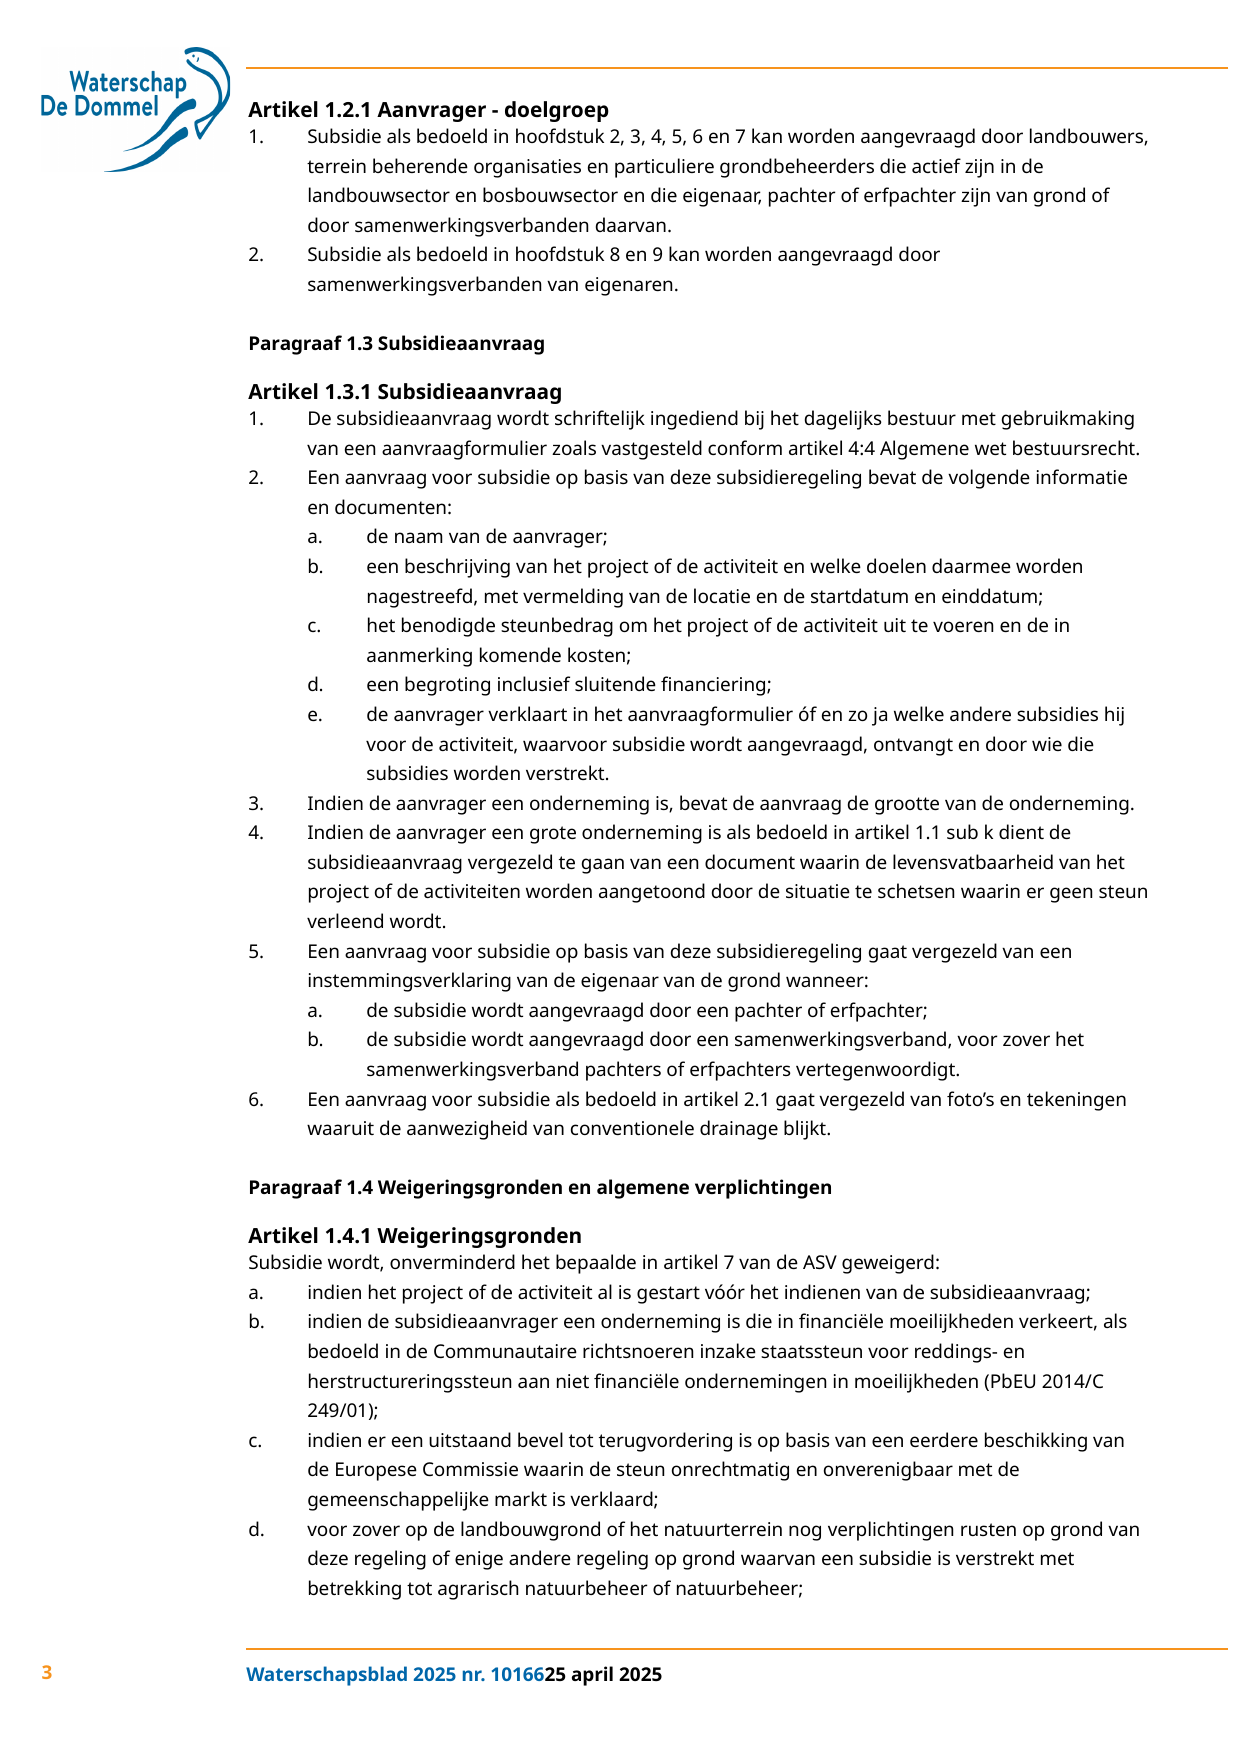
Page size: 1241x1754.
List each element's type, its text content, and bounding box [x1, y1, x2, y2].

list voor zover op de landbouwgrond of het natuurterrein nog verplichtingen rusten op grond van deze regeling of enige andere regeling op grond waarvan een subsidie is verstrekt met betrekking tot agrarisch natuurbeheer of natuurbeheer; [248, 1516, 1152, 1601]
list een begroting inclusief sluitende financiering; [307, 672, 1152, 697]
text Paragraaf 1.4 Weigeringsgronden en algemene verplichtingen [248, 1174, 1152, 1200]
list de subsidie wordt aangevraagd door een samenwerkingsverband, voor zover het samenwerkingsverband pachters of erfpachters vertegenwoordigt. [307, 1027, 1152, 1082]
list Een aanvraag voor subsidie op basis van deze subsidieregeling gaat vergezeld van een instemmingsverklaring van de eigenaar van de grond wanneer: [248, 938, 1152, 993]
picture [204, 47, 231, 76]
list een beschrijving van het project of de activiteit en welke doelen daarmee worden nagestreefd, met vermelding van de locatie en de startdatum en einddatum; [307, 553, 1152, 608]
list Indien de aanvrager een onderneming is, bevat de aanvraag de grootte van de onderneming. [248, 790, 1152, 816]
list Subsidie als bedoeld in hoofdstuk 8 en 9 kan worden aangevraagd door samenwerkingsverbanden van eigenaren. [248, 242, 1152, 297]
list indien het project of de activiteit al is gestart vóór het indienen van de subsidieaanvraag; [248, 1279, 1152, 1305]
list de naam van de aanvrager; [307, 524, 1152, 549]
text Artikel 1.4.1 Weigeringsgronden [248, 1221, 1152, 1249]
list de aanvrager verklaart in het aanvraagformulier óf en zo ja welke andere subsidies hij voor de activiteit, waarvoor subsidie wordt aangevraagd, ontvangt en door wie die subsidies worden verstrekt. [307, 701, 1152, 786]
list De subsidieaanvraag wordt schriftelijk ingediend bij het dagelijks bestuur met gebruikmaking van een aanvraagformulier zoals vastgesteld conform artikel 4:4 Algemene wet bestuursrecht. [248, 405, 1152, 461]
text Subsidie wordt, onverminderd het bepaalde in artikel 7 van de ASV geweigerd: [248, 1249, 1152, 1275]
list indien er een uitstaand bevel tot terugvordering is op basis van een eerdere beschikking van de Europese Commissie waarin de steun onrechtmatig en onverenigbaar met de gemeenschappelijke markt is verklaard; [248, 1427, 1152, 1512]
text Artikel 1.3.1 Subsidieaanvraag [248, 377, 1152, 405]
picture [198, 118, 210, 131]
list Een aanvraag voor subsidie als bedoeld in artikel 2.1 gaat vergezeld van foto’s en tekeningen waaruit de aanwezigheid van conventionele drainage blijkt. [248, 1086, 1152, 1141]
list Subsidie als bedoeld in hoofdstuk 2, 3, 4, 5, 6 en 7 kan worden aangevraagd door landbouwers, terrein beherende organisaties en particuliere grondbeheerders die actief zijn in de landbouwsector en bosbouwsector en die eigenaar, pachter of erfpachter zijn van grond of door samenwerkingsverbanden daarvan. [248, 123, 1152, 238]
picture [41, 47, 231, 172]
list Een aanvraag voor subsidie op basis van deze subsidieregeling bevat de volgende informatie en documenten: [248, 464, 1152, 520]
list indien de subsidieaanvrager een onderneming is die in financiële moeilijkheden verkeert, als bedoeld in de Communautaire richtsnoeren inzake staatssteun voor reddings- en herstructureringssteun aan niet financiële ondernemingen in moeilijkheden (PbEU 2014/C 249/01); [248, 1309, 1152, 1423]
picture [45, 99, 51, 111]
list Indien de aanvrager een grote onderneming is als bedoeld in artikel 1.1 sub k dient de subsidieaanvraag vergezeld te gaan van een document waarin de levensvatbaarheid van het project of de activiteiten worden aangetoond door de situatie te schetsen waarin er geen steun verleend wordt. [248, 819, 1152, 934]
list het benodigde steunbedrag om het project of de activiteit uit te voeren en de in aanmerking komende kosten; [307, 612, 1152, 668]
text Artikel 1.2.1 Aanvrager - doelgroep [248, 95, 1152, 123]
list de subsidie wordt aangevraagd door een pachter of erfpachter; [307, 997, 1152, 1023]
text Paragraaf 1.3 Subsidieaanvraag [248, 330, 1152, 356]
